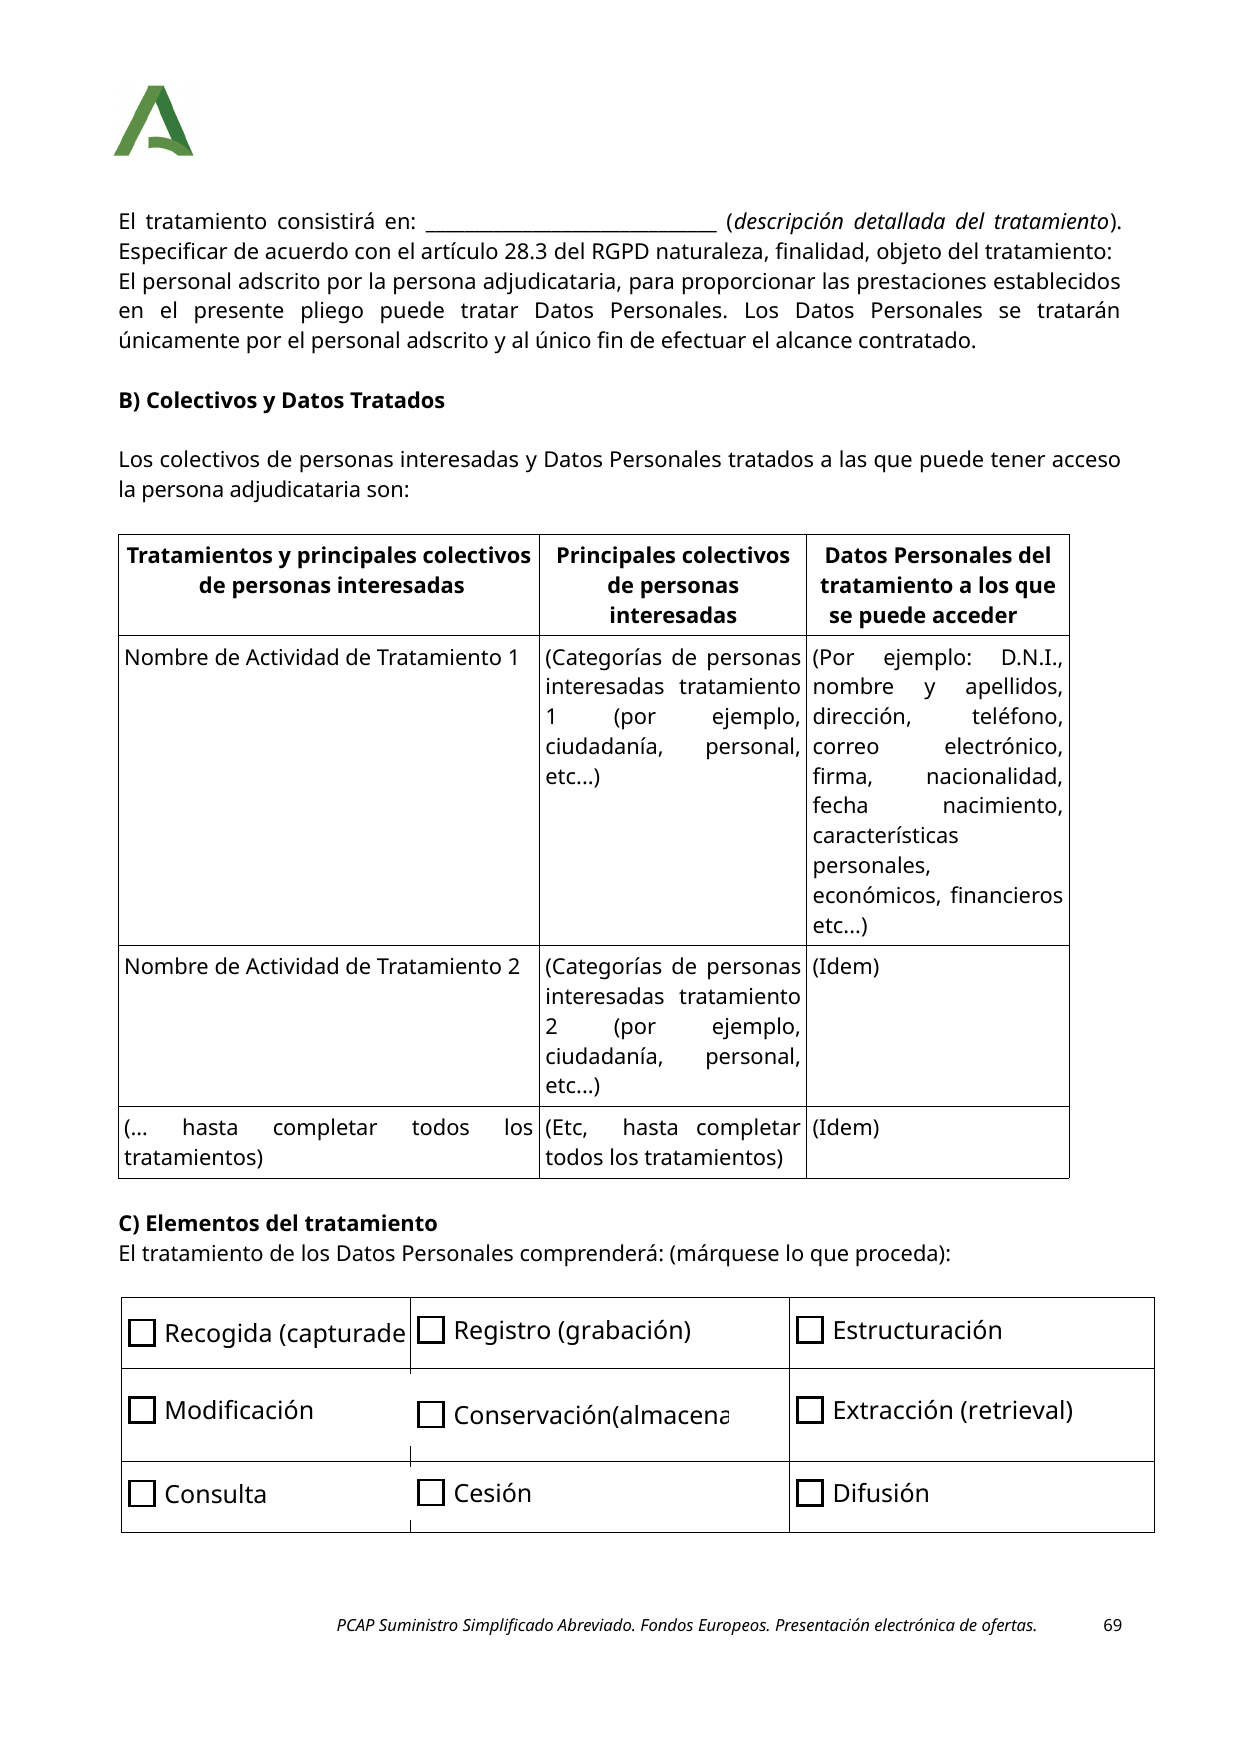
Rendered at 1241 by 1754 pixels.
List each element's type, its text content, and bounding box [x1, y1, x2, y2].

text C) Elementos del tratamiento [118, 1208, 1122, 1238]
table_cell (Idem) [807, 946, 1069, 1106]
table_cell (Categorías de personas interesadas tratamiento 2 (por ejemplo, ciudadanía, personal, etc...) [540, 946, 806, 1106]
table_header Tratamientos y principales colectivos de personas interesadas [119, 535, 539, 635]
table_cell [790, 1462, 1154, 1532]
table_cell (Etc, hasta completar todos los tratamientos) [540, 1107, 806, 1178]
text Los colectivos de personas interesadas y Datos Personales tratados a las que puede tener acceso la persona adjudicataria son: [118, 444, 1122, 504]
table_cell [122, 1369, 410, 1461]
table_header Datos Personales del tratamiento a los que se puede acceder [807, 535, 1069, 635]
table_cell (Por ejemplo: D.N.I., nombre y apellidos, dirección, teléfono, correo electrónico, firma, nacionalidad, fecha nacimiento, características personales, económicos, financieros etc...) [807, 636, 1069, 945]
table_cell [411, 1369, 789, 1461]
table_cell Nombre de Actividad de Tratamiento 1 [119, 636, 539, 945]
text B) Colectivos y Datos Tratados [118, 385, 1122, 415]
table_header [790, 1298, 1154, 1368]
table_cell [122, 1462, 410, 1532]
table_cell (… hasta completar todos los tratamientos) [119, 1107, 539, 1178]
text El tratamiento de los Datos Personales comprenderá: (márquese lo que proceda): [118, 1238, 1122, 1267]
table_cell [790, 1369, 1154, 1461]
text El personal adscrito por la persona adjudicataria, para proporcionar las prestaciones establecidos en el presente pliego puede tratar Datos Personales. Los Datos Personales se tratarán únicamente por el personal adscrito y al único fin de efectuar el alcance contratado. [118, 266, 1122, 355]
table_header [122, 1298, 410, 1368]
table_cell (Idem) [807, 1107, 1069, 1178]
table_header Principales colectivos de personas interesadas [540, 535, 806, 635]
table_cell Nombre de Actividad de Tratamiento 2 [119, 946, 539, 1106]
text El tratamiento consistirá en: ______________________________ (descripción detallada del tratamiento). Especificar de acuerdo con el artículo 28.3 del RGPD naturaleza, finalidad, objeto del tratamiento: [118, 206, 1122, 266]
table_cell (Categorías de personas interesadas tratamiento 1 (por ejemplo, ciudadanía, personal, etc...) [540, 636, 806, 945]
table_header [411, 1298, 789, 1368]
picture [109, 81, 198, 160]
table_cell [411, 1462, 789, 1532]
